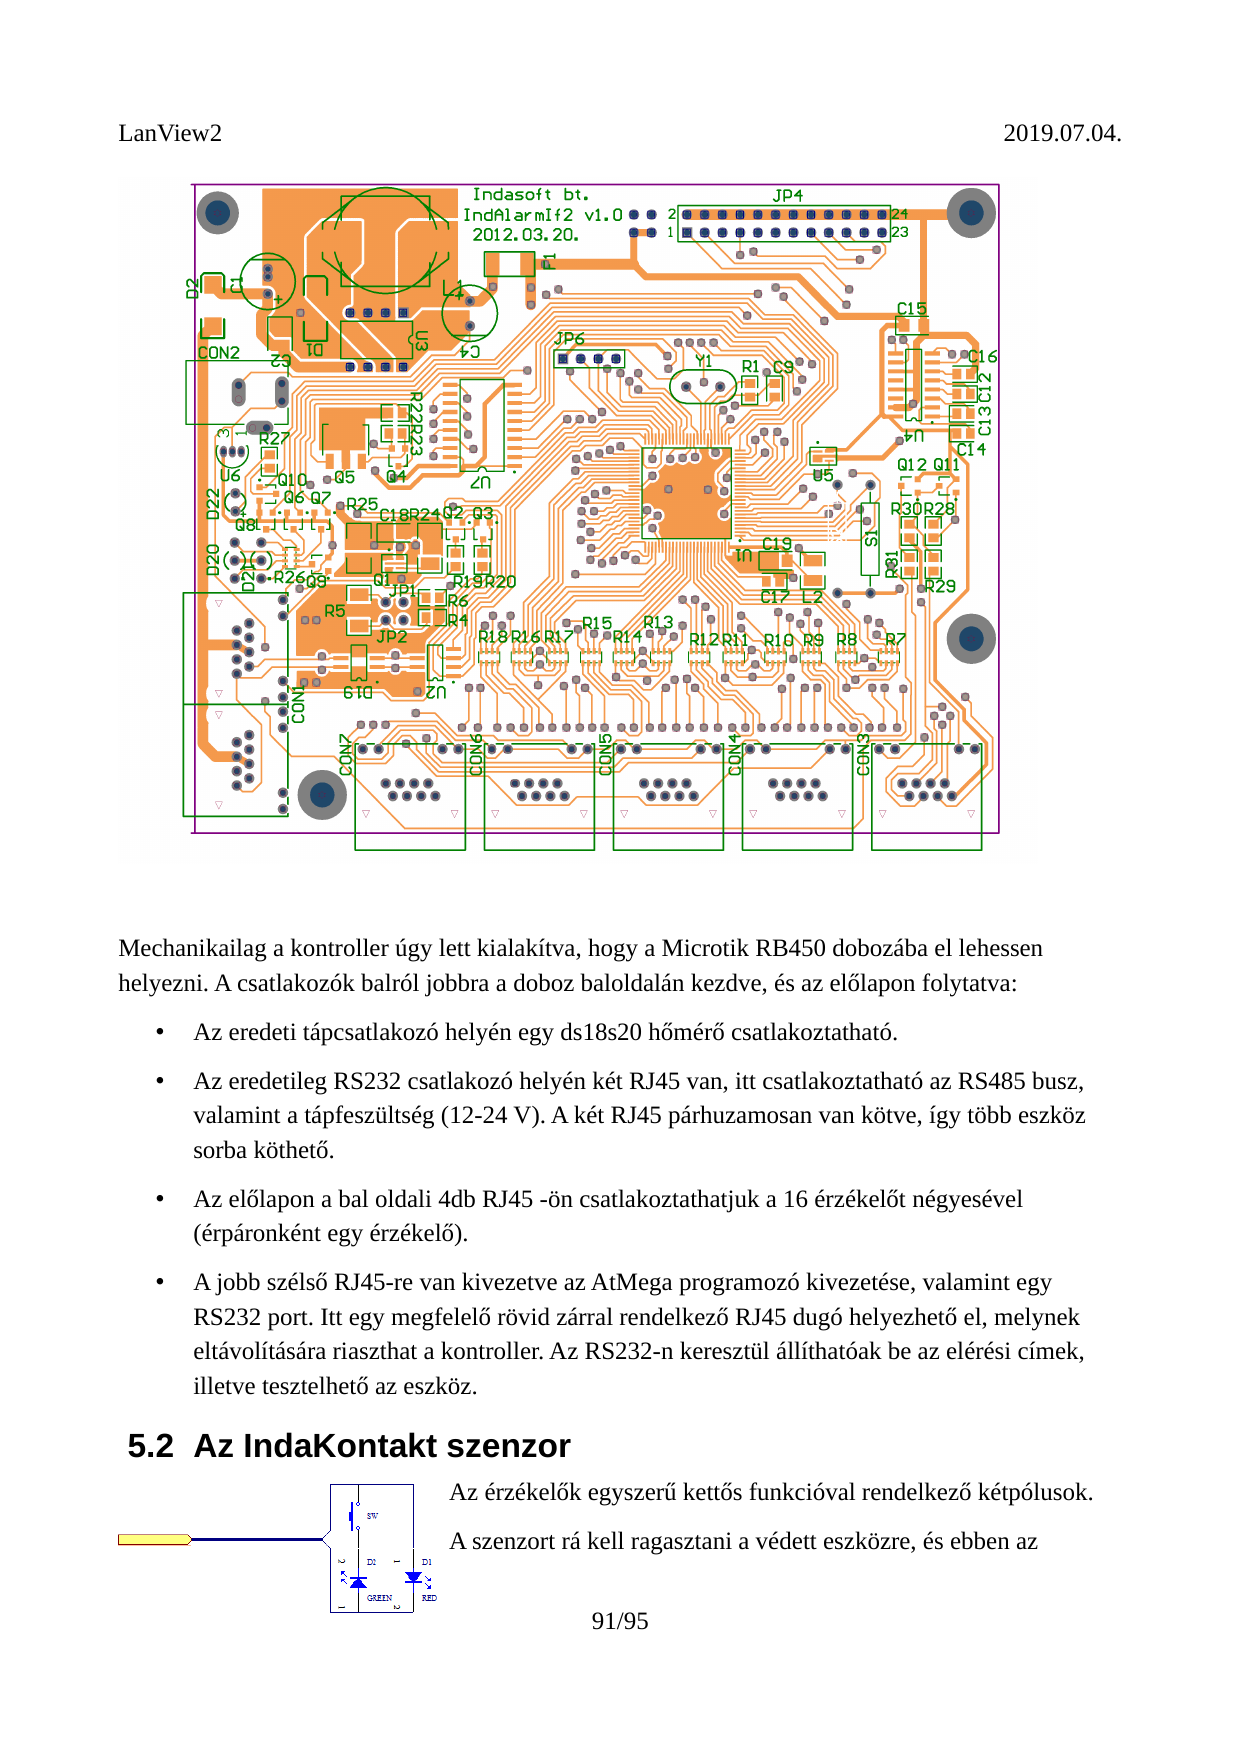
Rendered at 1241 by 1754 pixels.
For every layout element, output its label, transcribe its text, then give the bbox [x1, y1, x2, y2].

list Az eredeti tápcsatlakozó helyén egy ds18s20 hőmérő csatlakoztatható. [156, 1017, 1122, 1046]
text Az érzékelők egyszerű kettős funkcióval rendelkező kétpólusok. [118, 1477, 1122, 1506]
list Az előlapon a bal oldali 4db RJ45 -ön csatlakoztathatjuk a 16 érzékelőt négyesével (érpáronként egy érzékelő). [156, 1184, 1122, 1247]
text A szenzort rá kell ragasztani a védett eszközre, és ebben az [447, 1526, 1122, 1555]
list Az eredetileg RS232 csatlakozó helyén két RJ45 van, itt csatlakoztatható az RS485 busz, valamint a tápfeszültség (12-24 V). A két RJ45 párhuzamosan van kötve, így több eszköz sorba köthető. [156, 1066, 1122, 1163]
picture [118, 177, 1039, 864]
text Mechanikailag a kontroller úgy lett kialakítva, hogy a Microtik RB450 dobozába el lehessen helyezni. A csatlakozók balról jobbra a doboz baloldalán kezdve, és az előlapon folytatva: [118, 933, 1122, 996]
subtitle Az IndaKontakt szenzor [118, 1426, 1122, 1465]
list A jobb szélső RJ45-re van kivezetve az AtMega programozó kivezetése, valamint egy RS232 port. Itt egy megfelelő rövid zárral rendelkező RJ45 dugó helyezhető el, melynek eltávolítására riaszthat a kontroller. Az RS232-n keresztül állíthatóak be az elérési címek, illetve tesztelhető az eszköz. [156, 1267, 1122, 1399]
